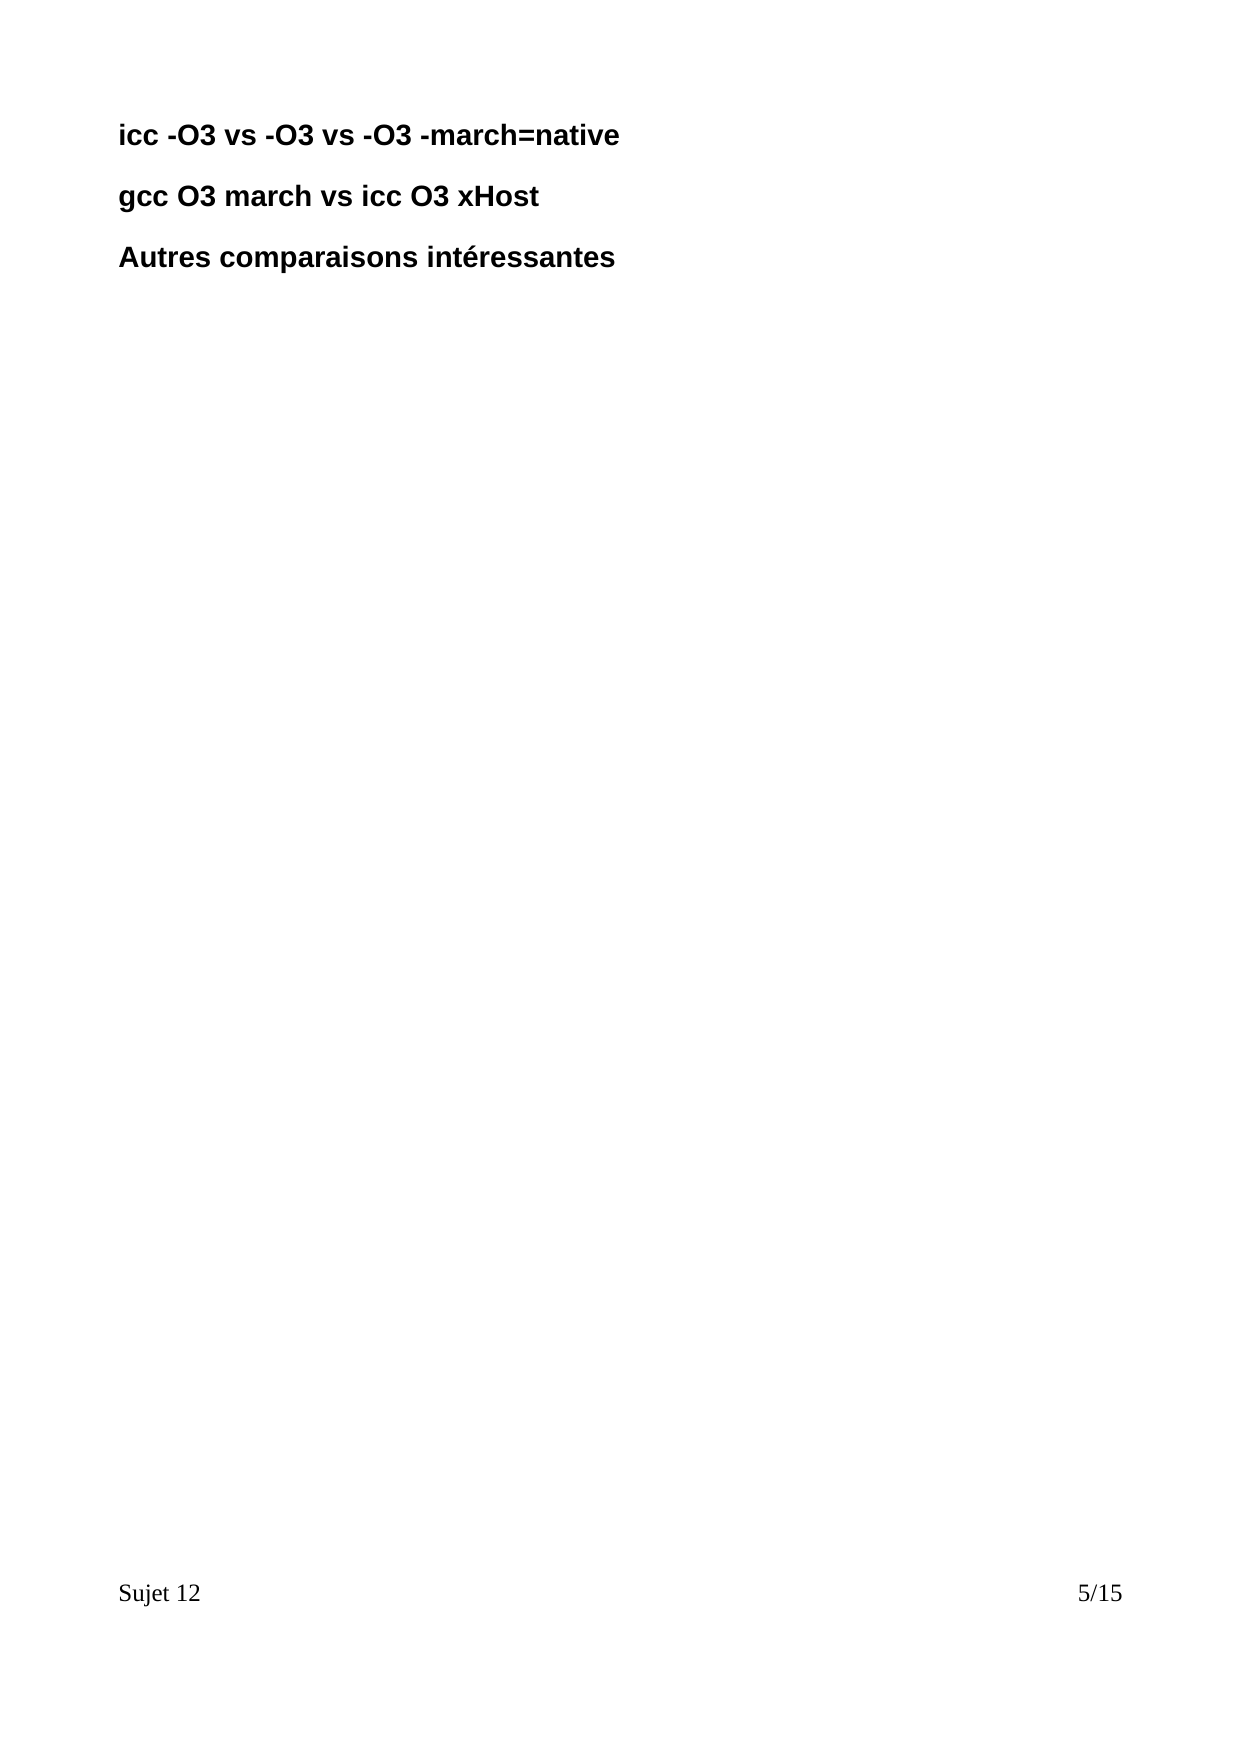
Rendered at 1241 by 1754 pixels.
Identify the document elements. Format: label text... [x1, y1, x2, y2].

subtitle Autres comparaisons intéressantes [118, 240, 1122, 273]
subtitle gcc O3 march vs icc O3 xHost [118, 179, 1122, 213]
subtitle icc -O3 vs -O3 vs -O3 -march=native [118, 118, 1122, 152]
